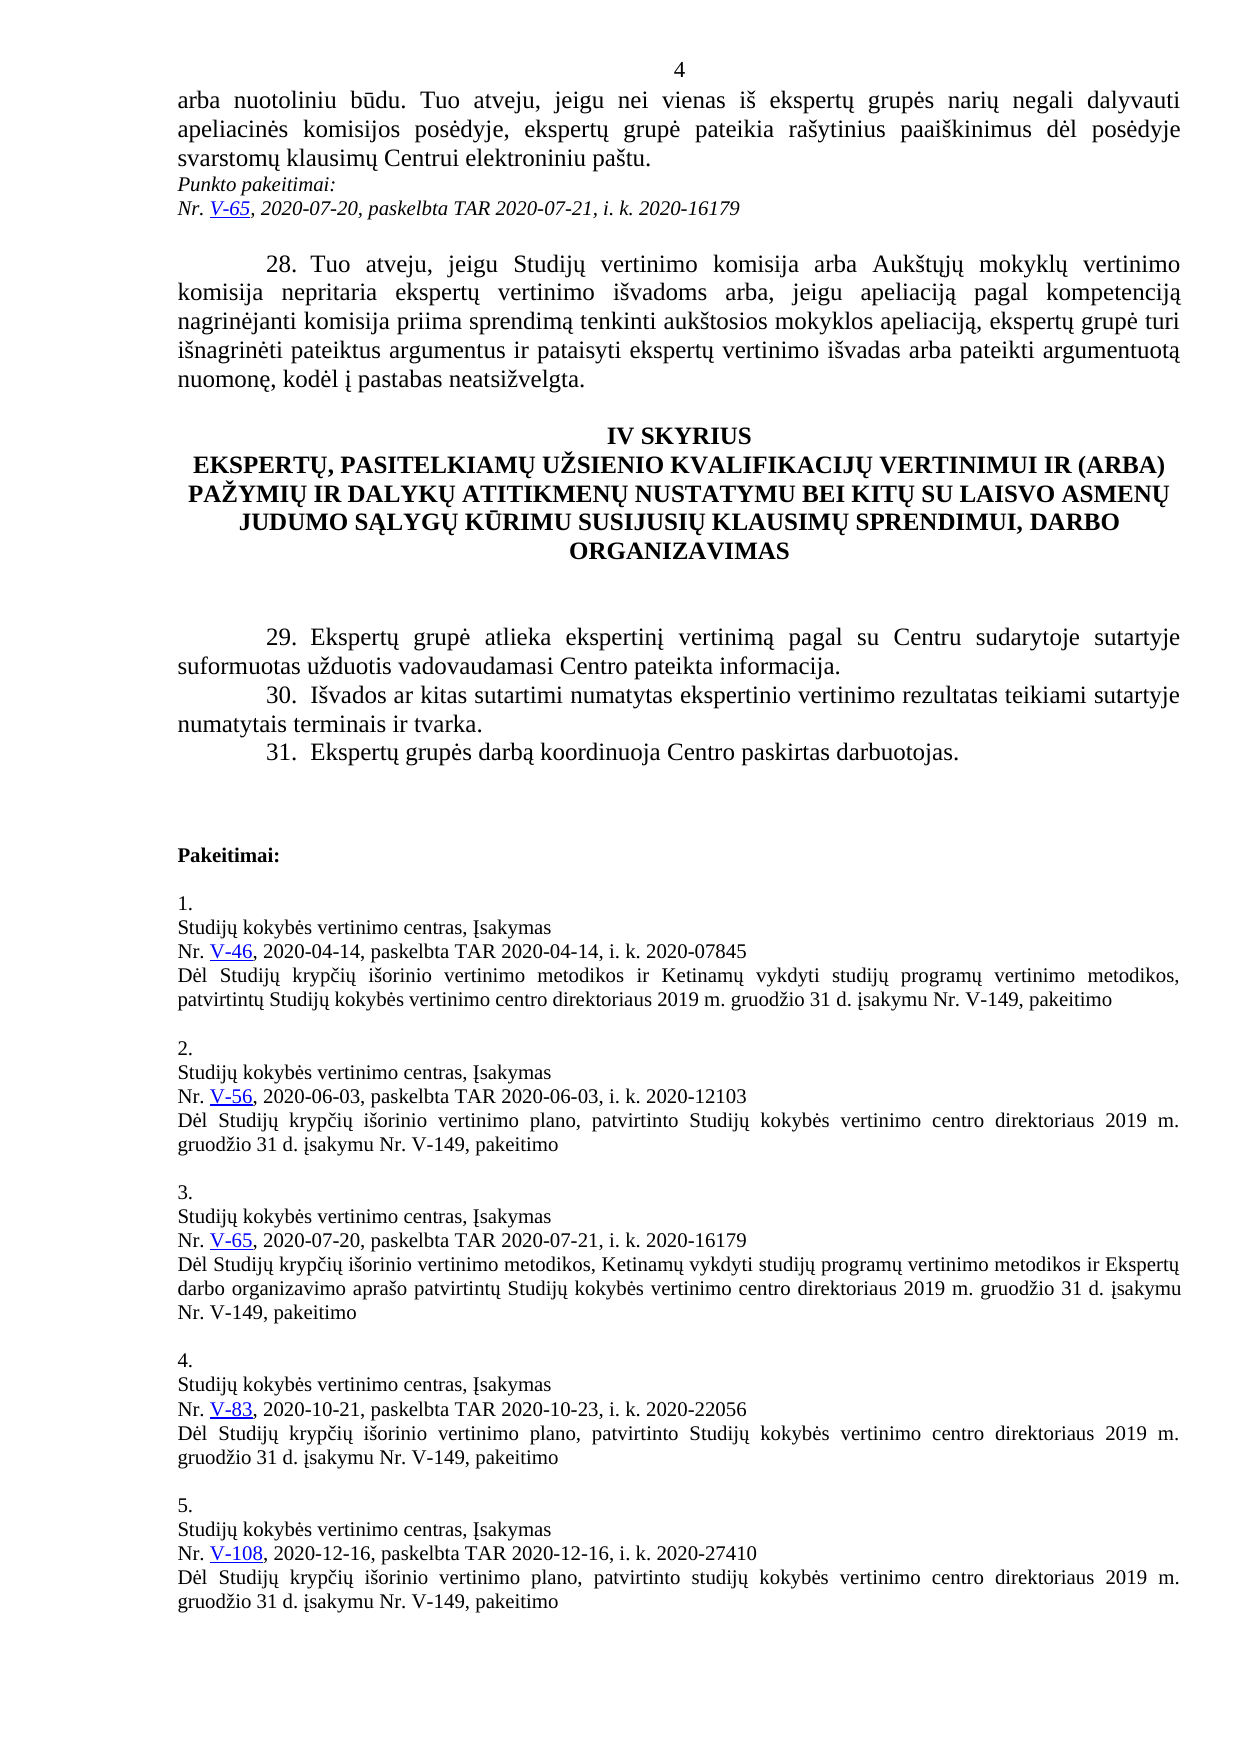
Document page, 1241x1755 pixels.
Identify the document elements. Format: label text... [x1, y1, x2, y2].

text Dėl Studijų krypčių išorinio vertinimo metodikos, Ketinamų vykdyti studijų programų vertinimo metodikos ir Ekspertų darbo organizavimo aprašo patvirtintų Studijų kokybės vertinimo centro direktoriaus 2019 m. gruodžio 31 d. įsakymu Nr. V-149, pakeitimo [177, 1252, 1181, 1324]
text Studijų kokybės vertinimo centras, Įsakymas [177, 1059, 1181, 1084]
text Studijų kokybės vertinimo centras, Įsakymas [177, 1372, 1181, 1396]
text Pakeitimai: [177, 843, 1181, 867]
text Studijų kokybės vertinimo centras, Įsakymas [177, 1517, 1181, 1541]
text 3. [177, 1180, 1181, 1204]
text 2. [177, 1036, 1181, 1059]
text Nr. V-108, 2020-12-16, paskelbta TAR 2020-12-16, i. k. 2020-27410 [177, 1541, 1181, 1565]
text 30. Išvados ar kitas sutartimi numatytas ekspertinio vertinimo rezultatas teikiami sutartyje numatytais terminais ir tvarka. [177, 680, 1181, 737]
text 4. [177, 1348, 1181, 1372]
text EKSPERTŲ, PASITELKIAMŲ UŽSIENIO KVALIFIKACIJŲ VERTINIMUI IR (ARBA) PAŽYMIŲ IR DALYKŲ ATITIKMENŲ NUSTATYMU BEI KITŲ SU LAISVO ASMENŲ JUDUMO SĄLYGŲ KŪRIMU SUSIJUSIŲ KLAUSIMŲ SPRENDIMUI, DARBO ORGANIZAVIMAS [177, 450, 1181, 565]
text Nr. V-83, 2020-10-21, paskelbta TAR 2020-10-23, i. k. 2020-22056 [177, 1396, 1181, 1421]
text arba nuotoliniu būdu. Tuo atveju, jeigu nei vienas iš ekspertų grupės narių negali dalyvauti apeliacinės komisijos posėdyje, ekspertų grupė pateikia rašytinius paaiškinimus dėl posėdyje svarstomų klausimų Centrui elektroniniu paštu. [177, 86, 1181, 172]
text Nr. V-65, 2020-07-20, paskelbta TAR 2020-07-21, i. k. 2020-16179 [177, 196, 1181, 220]
text Nr. V-56, 2020-06-03, paskelbta TAR 2020-06-03, i. k. 2020-12103 [177, 1084, 1181, 1108]
text 5. [177, 1493, 1181, 1517]
text Studijų kokybės vertinimo centras, Įsakymas [177, 1204, 1181, 1228]
text IV SKYRIUS [177, 421, 1181, 450]
text Dėl Studijų krypčių išorinio vertinimo plano, patvirtinto Studijų kokybės vertinimo centro direktoriaus 2019 m. gruodžio 31 d. įsakymu Nr. V-149, pakeitimo [177, 1108, 1181, 1156]
text Punkto pakeitimai: [177, 172, 1181, 196]
text Dėl Studijų krypčių išorinio vertinimo plano, patvirtinto Studijų kokybės vertinimo centro direktoriaus 2019 m. gruodžio 31 d. įsakymu Nr. V-149, pakeitimo [177, 1421, 1181, 1469]
text Nr. V-46, 2020-04-14, paskelbta TAR 2020-04-14, i. k. 2020-07845 [177, 939, 1181, 963]
text 1. [177, 891, 1181, 915]
text Nr. V-65, 2020-07-20, paskelbta TAR 2020-07-21, i. k. 2020-16179 [177, 1228, 1181, 1252]
text 28. Tuo atveju, jeigu Studijų vertinimo komisija arba Aukštųjų mokyklų vertinimo komisija nepritaria ekspertų vertinimo išvadoms arba, jeigu apeliaciją pagal kompetenciją nagrinėjanti komisija priima sprendimą tenkinti aukštosios mokyklos apeliaciją, ekspertų grupė turi išnagrinėti pateiktus argumentus ir pataisyti ekspertų vertinimo išvadas arba pateikti argumentuotą nuomonę, kodėl į pastabas neatsižvelgta. [177, 249, 1181, 392]
text Studijų kokybės vertinimo centras, Įsakymas [177, 915, 1181, 939]
text Dėl Studijų krypčių išorinio vertinimo metodikos ir Ketinamų vykdyti studijų programų vertinimo metodikos, patvirtintų Studijų kokybės vertinimo centro direktoriaus 2019 m. gruodžio 31 d. įsakymu Nr. V-149, pakeitimo [177, 963, 1181, 1011]
text Dėl Studijų krypčių išorinio vertinimo plano, patvirtinto studijų kokybės vertinimo centro direktoriaus 2019 m. gruodžio 31 d. įsakymu Nr. V-149, pakeitimo [177, 1565, 1181, 1613]
text 31. Ekspertų grupės darbą koordinuoja Centro paskirtas darbuotojas. [177, 737, 1181, 766]
text 29. Ekspertų grupė atlieka ekspertinį vertinimą pagal su Centru sudarytoje sutartyje suformuotas užduotis vadovaudamasi Centro pateikta informacija. [177, 622, 1181, 680]
